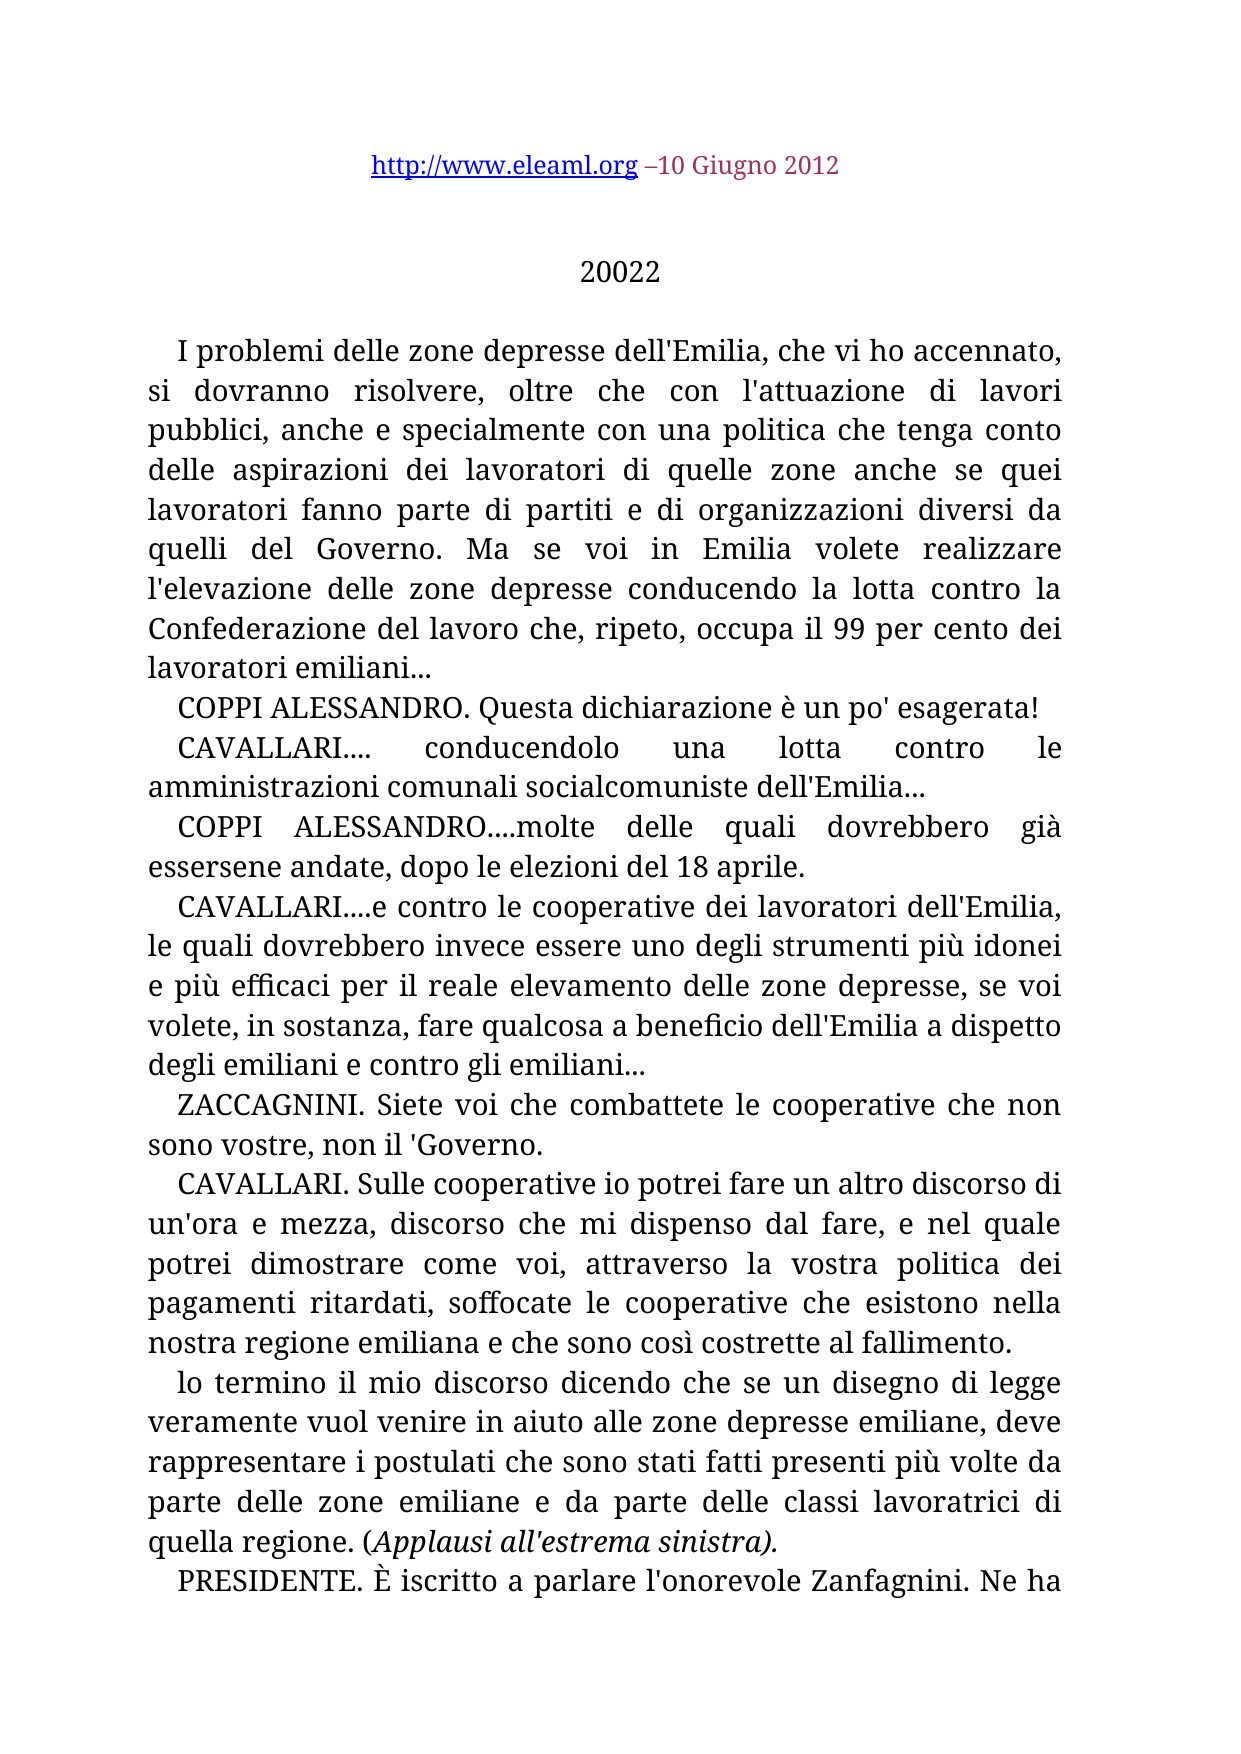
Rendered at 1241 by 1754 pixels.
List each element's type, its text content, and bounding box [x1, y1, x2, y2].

text CAVALLARI.... conducendolo una lotta contro le amministrazioni comunali socialcomuniste dell'Emilia... [148, 727, 1063, 806]
text CAVALLARI....e contro le cooperative dei lavoratori dell'Emilia, le quali dovrebbero invece essere uno degli strumenti più idonei e più efficaci per il reale elevamento delle zone depresse, se voi volete, in sostanza, fare qualcosa a beneficio dell'Emilia a dispetto degli emiliani e contro gli emiliani... [148, 886, 1063, 1084]
text lo termino il mio discorso dicendo che se un disegno di legge veramente vuol venire in aiuto alle zone depresse emiliane, deve rappresentare i postulati che sono stati fatti presenti più volte da parte delle zone emiliane e da parte delle classi lavoratrici di quella regione. (Applausi all'estrema sinistra). [148, 1362, 1063, 1561]
text ZACCAGNINI. Siete voi che combattete le cooperative che non sono vostre, non il 'Governo. [148, 1084, 1063, 1164]
text CAVALLARI. Sulle cooperative io potrei fare un altro discorso di un'ora e mezza, discorso che mi dispenso dal fare, e nel quale potrei dimostrare come voi, attraverso la vostra politica dei pagamenti ritardati, soffocate le cooperative che esistono nella nostra regione emiliana e che sono così costrette al fallimento. [148, 1164, 1063, 1362]
text PRESIDENTE. È iscritto a parlare l'onorevole Zanfagnini. Ne ha [148, 1561, 1063, 1600]
text COPPI ALESSANDRO. Questa dichiarazione è un po' esagerata! [148, 687, 1063, 727]
text I problemi delle zone depresse dell'Emilia, che vi ho accennato, si dovranno risolvere, oltre che con l'attuazione di lavori pubblici, anche e specialmente con una politica che tenga conto delle aspirazioni dei lavoratori di quelle zone anche se quei lavoratori fanno parte di partiti e di organizzazioni diversi da quelli del Governo. Ma se voi in Emilia volete realizzare l'elevazione delle zone depresse conducendo la lotta contro la Confederazione del lavoro che, ripeto, occupa il 99 per cento dei lavoratori emiliani... [148, 330, 1063, 687]
text 20022 [148, 251, 1063, 291]
text COPPI ALESSANDRO....molte delle quali dovrebbero già essersene andate, dopo le elezioni del 18 aprile. [148, 806, 1063, 886]
